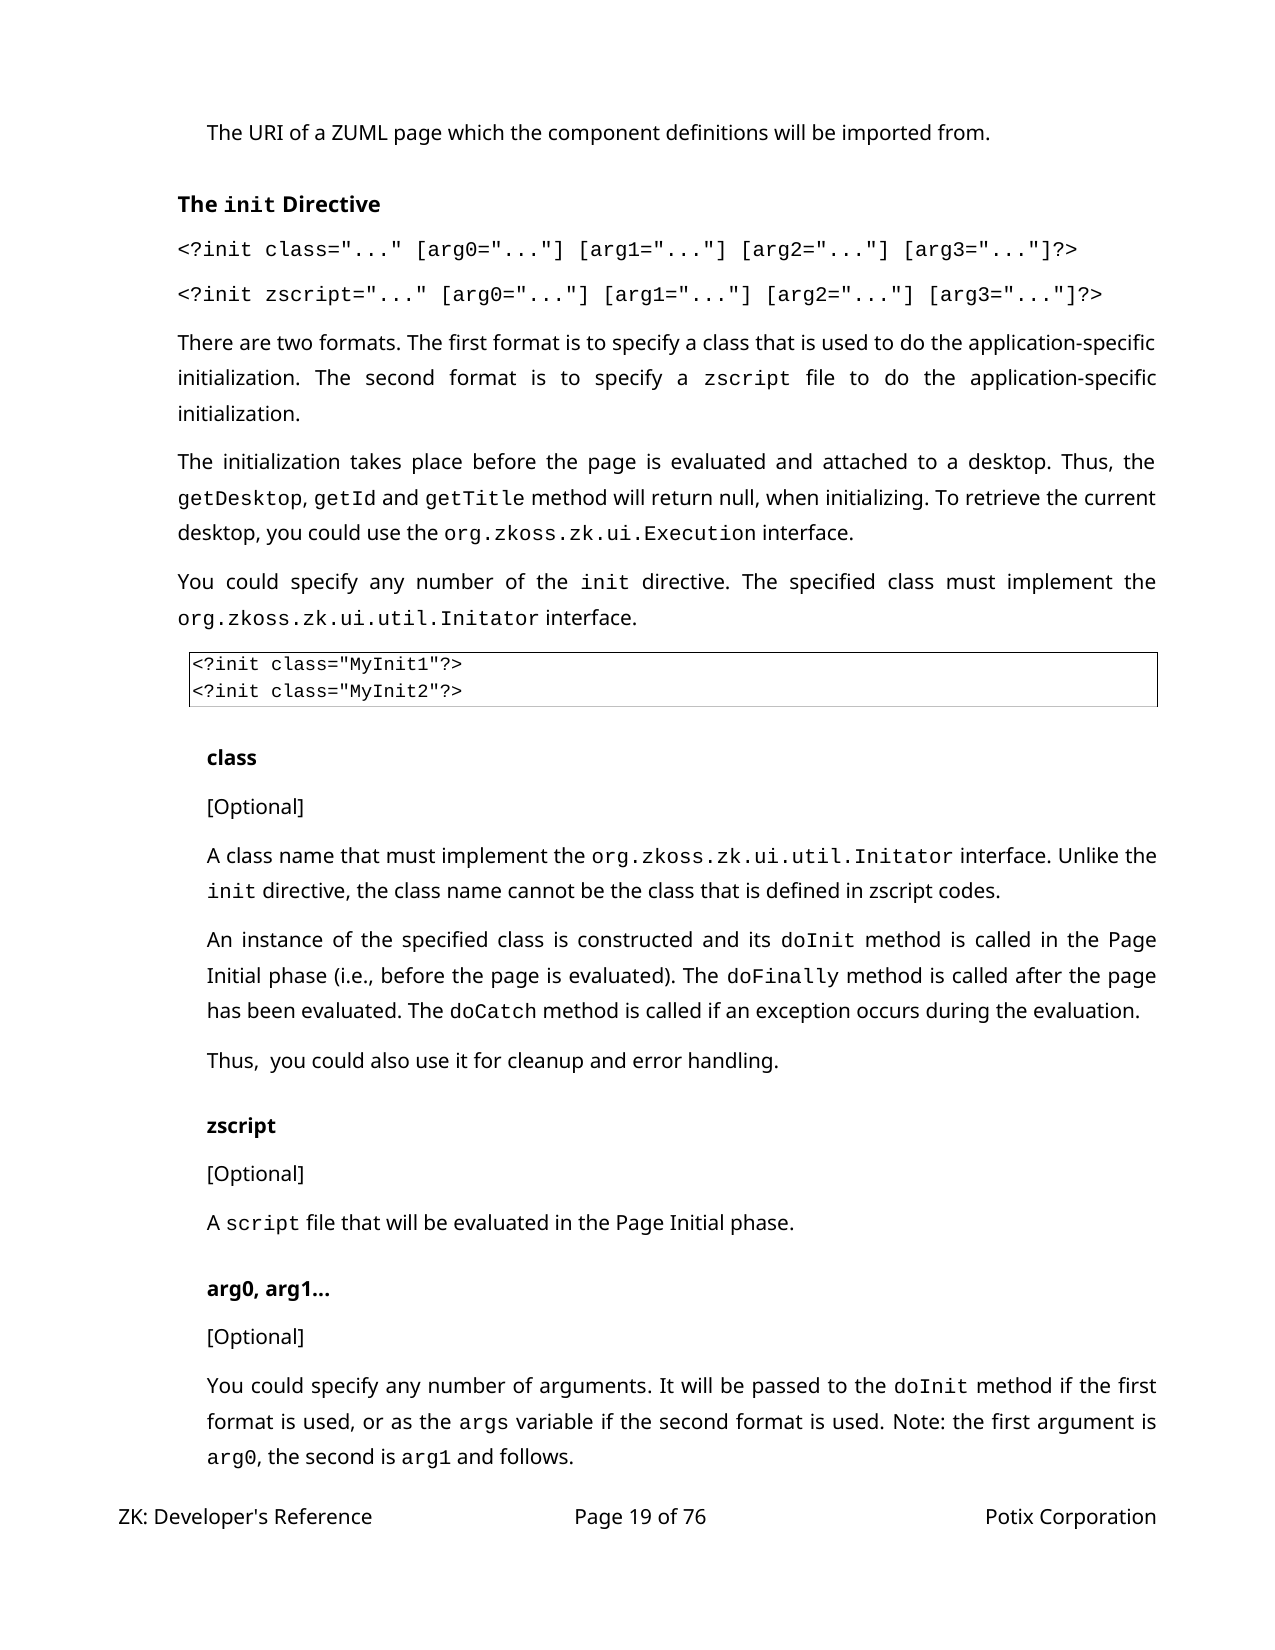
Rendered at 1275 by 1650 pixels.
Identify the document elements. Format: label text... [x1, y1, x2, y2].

text [Optional] [207, 792, 1157, 820]
text You could specify any number of the init directive. The specified class must implement the org.zkoss.zk.ui.util.Initator interface. [177, 567, 1157, 631]
subtitle zscript [207, 1111, 1157, 1139]
text <?init class="MyInit2"?> [190, 679, 1157, 706]
text You could specify any number of arguments. It will be passed to the doInit method if the first format is used, or as the args variable if the second format is used. Note: the first argument is arg0, the second is arg1 and follows. [207, 1371, 1157, 1471]
text [Optional] [207, 1159, 1157, 1188]
subtitle arg0, arg1... [207, 1274, 1157, 1302]
text An instance of the specified class is constructed and its doInit method is called in the Page Initial phase (i.e., before the page is evaluated). The doFinally method is called after the page has been evaluated. The doCatch method is called if an exception occurs during the evaluation. [207, 926, 1157, 1025]
text There are two formats. The first format is to specify a class that is used to do the application-specific initialization. The second format is to specify a zscript file to do the application-specific initialization. [177, 328, 1157, 427]
text The URI of a ZUML page which the component definitions will be imported from. [207, 118, 1157, 146]
text The initialization takes place before the page is evaluated and attached to a desktop. Thus, the getDesktop, getId and getTitle method will return null, when initializing. To retrieve the current desktop, you could use the org.zkoss.zk.ui.Execution interface. [177, 447, 1157, 547]
text A script file that will be evaluated in the Page Initial phase. [207, 1208, 1157, 1237]
text <?init class="MyInit1"?> [190, 653, 1157, 676]
text <?init class="..." [arg0="..."] [arg1="..."] [arg2="..."] [arg3="..."]?> [177, 239, 1157, 263]
text [Optional] [207, 1322, 1157, 1351]
subtitle The init Directive [177, 189, 1157, 219]
text <?init zscript="..." [arg0="..."] [arg1="..."] [arg2="..."] [arg3="..."]?> [177, 284, 1157, 307]
subtitle class [207, 743, 1157, 771]
text A class name that must implement the org.zkoss.zk.ui.util.Initator interface. Unlike the init directive, the class name cannot be the class that is defined in zscript codes. [207, 841, 1157, 905]
text Thus, you could also use it for cleanup and error handling. [207, 1046, 1157, 1074]
